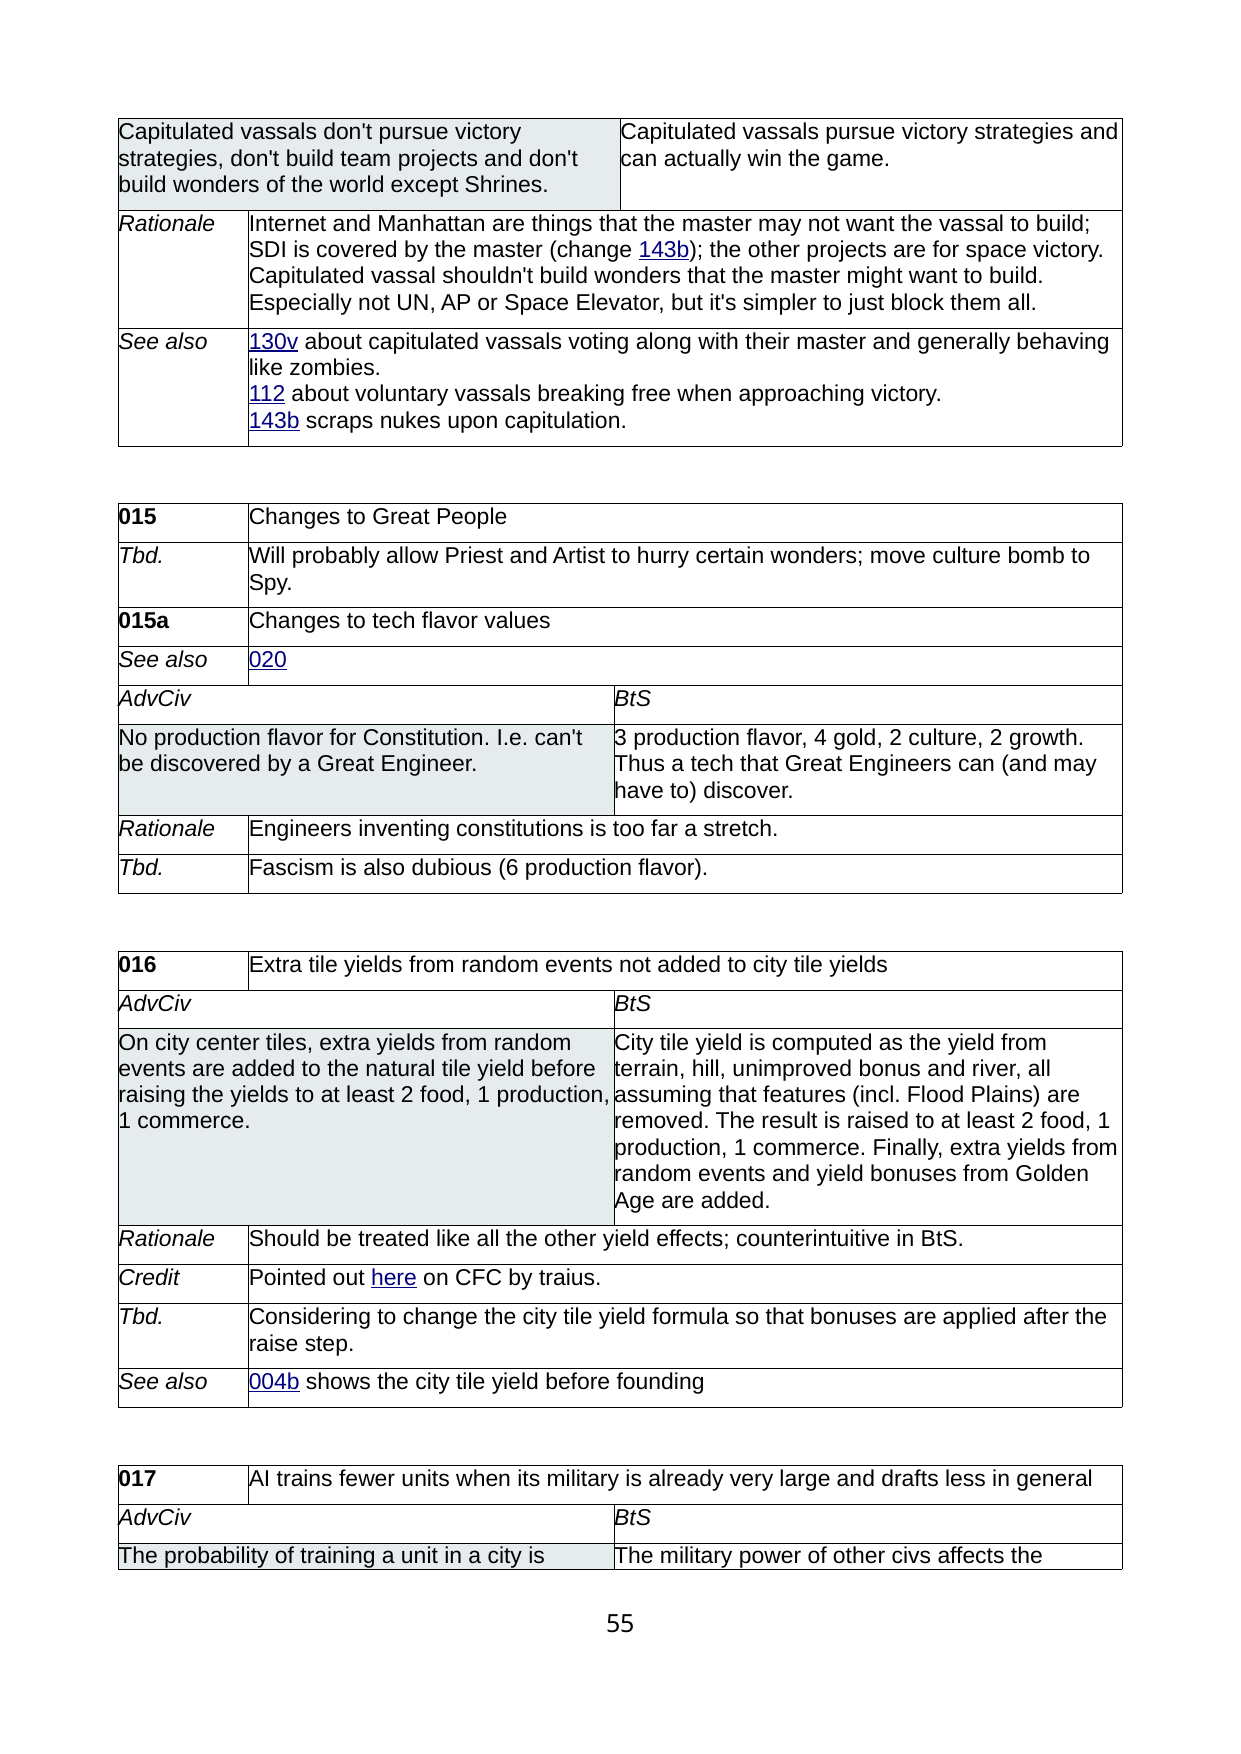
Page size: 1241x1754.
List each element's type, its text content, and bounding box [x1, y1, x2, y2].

table_cell BtS [615, 686, 1122, 724]
table_header Extra tile yields from random events not added to city tile yields [249, 952, 1122, 989]
table_cell Internet and Manhattan are things that the master may not want the vassal to build; SDI is covered by the master (change 143b); the other projects are for space victory. Capitulated vassal shouldn't build wonders that the master might want to build. Especially not UN, AP or Space Elevator, but it's simpler to just block them all. [249, 211, 1122, 328]
table_cell AdvCiv [119, 1505, 614, 1542]
table_cell Will probably allow Priest and Artist to hurry certain wonders; move culture bomb to Spy. [249, 543, 1122, 607]
table_cell See also [119, 1369, 248, 1407]
table_cell 020 [249, 647, 1122, 685]
table_cell On city center tiles, extra yields from random events are added to the natural tile yield before raising the yields to at least 2 food, 1 production, 1 commerce. [119, 1029, 614, 1225]
table_cell Tbd. [119, 855, 248, 893]
table_cell Engineers inventing constitutions is too far a stretch. [249, 816, 1122, 854]
table_cell Rationale [119, 816, 248, 854]
table_cell AdvCiv [119, 686, 614, 724]
table_cell AdvCiv [119, 991, 614, 1028]
table_cell Rationale [119, 1226, 248, 1264]
table_cell 130v about capitulated vassals voting along with their master and generally behaving like zombies. 112 about voluntary vassals breaking free when approaching victory. 143b scraps nukes upon capitulation. [249, 329, 1122, 446]
table_header AI trains fewer units when its military is already very large and drafts less in general [249, 1466, 1122, 1503]
table_cell Changes to tech flavor values [249, 608, 1122, 646]
table_cell Rationale [119, 211, 248, 328]
table_cell Tbd. [119, 543, 248, 607]
table_cell BtS [615, 991, 1122, 1028]
table_header Changes to Great People [249, 504, 1122, 542]
table_cell The military power of other civs affects the [615, 1544, 1122, 1569]
table_cell Tbd. [119, 1304, 248, 1368]
table_cell Fascism is also dubious (6 production flavor). [249, 855, 1122, 893]
table_cell BtS [615, 1505, 1122, 1542]
table_cell See also [119, 329, 248, 446]
table_cell 015a [119, 608, 248, 646]
table_cell Pointed out here on CFC by traius. [249, 1265, 1122, 1303]
table_cell 3 production flavor, 4 gold, 2 culture, 2 growth. Thus a tech that Great Engineers can (and may have to) discover. [615, 725, 1122, 815]
table_header 015 [119, 504, 248, 542]
table_cell Considering to change the city tile yield formula so that bonuses are applied after the raise step. [249, 1304, 1122, 1368]
table_cell 004b shows the city tile yield before founding [249, 1369, 1122, 1407]
table_cell Capitulated vassals don't pursue victory strategies, don't build team projects and don't build wonders of the world except Shrines. [119, 119, 620, 210]
table_cell The probability of training a unit in a city is [119, 1544, 614, 1569]
table_cell Credit [119, 1265, 248, 1303]
table_cell City tile yield is computed as the yield from terrain, hill, unimproved bonus and river, all assuming that features (incl. Flood Plains) are removed. The result is raised to at least 2 food, 1 production, 1 commerce. Finally, extra yields from random events and yield bonuses from Golden Age are added. [615, 1029, 1122, 1225]
table_header 016 [119, 952, 248, 989]
table_cell Should be treated like all the other yield effects; counterintuitive in BtS. [249, 1226, 1122, 1264]
table_cell See also [119, 647, 248, 685]
table_cell Capitulated vassals pursue victory strategies and can actually win the game. [621, 119, 1122, 210]
table_header 017 [119, 1466, 248, 1503]
table_cell No production flavor for Constitution. I.e. can't be discovered by a Great Engineer. [119, 725, 614, 815]
